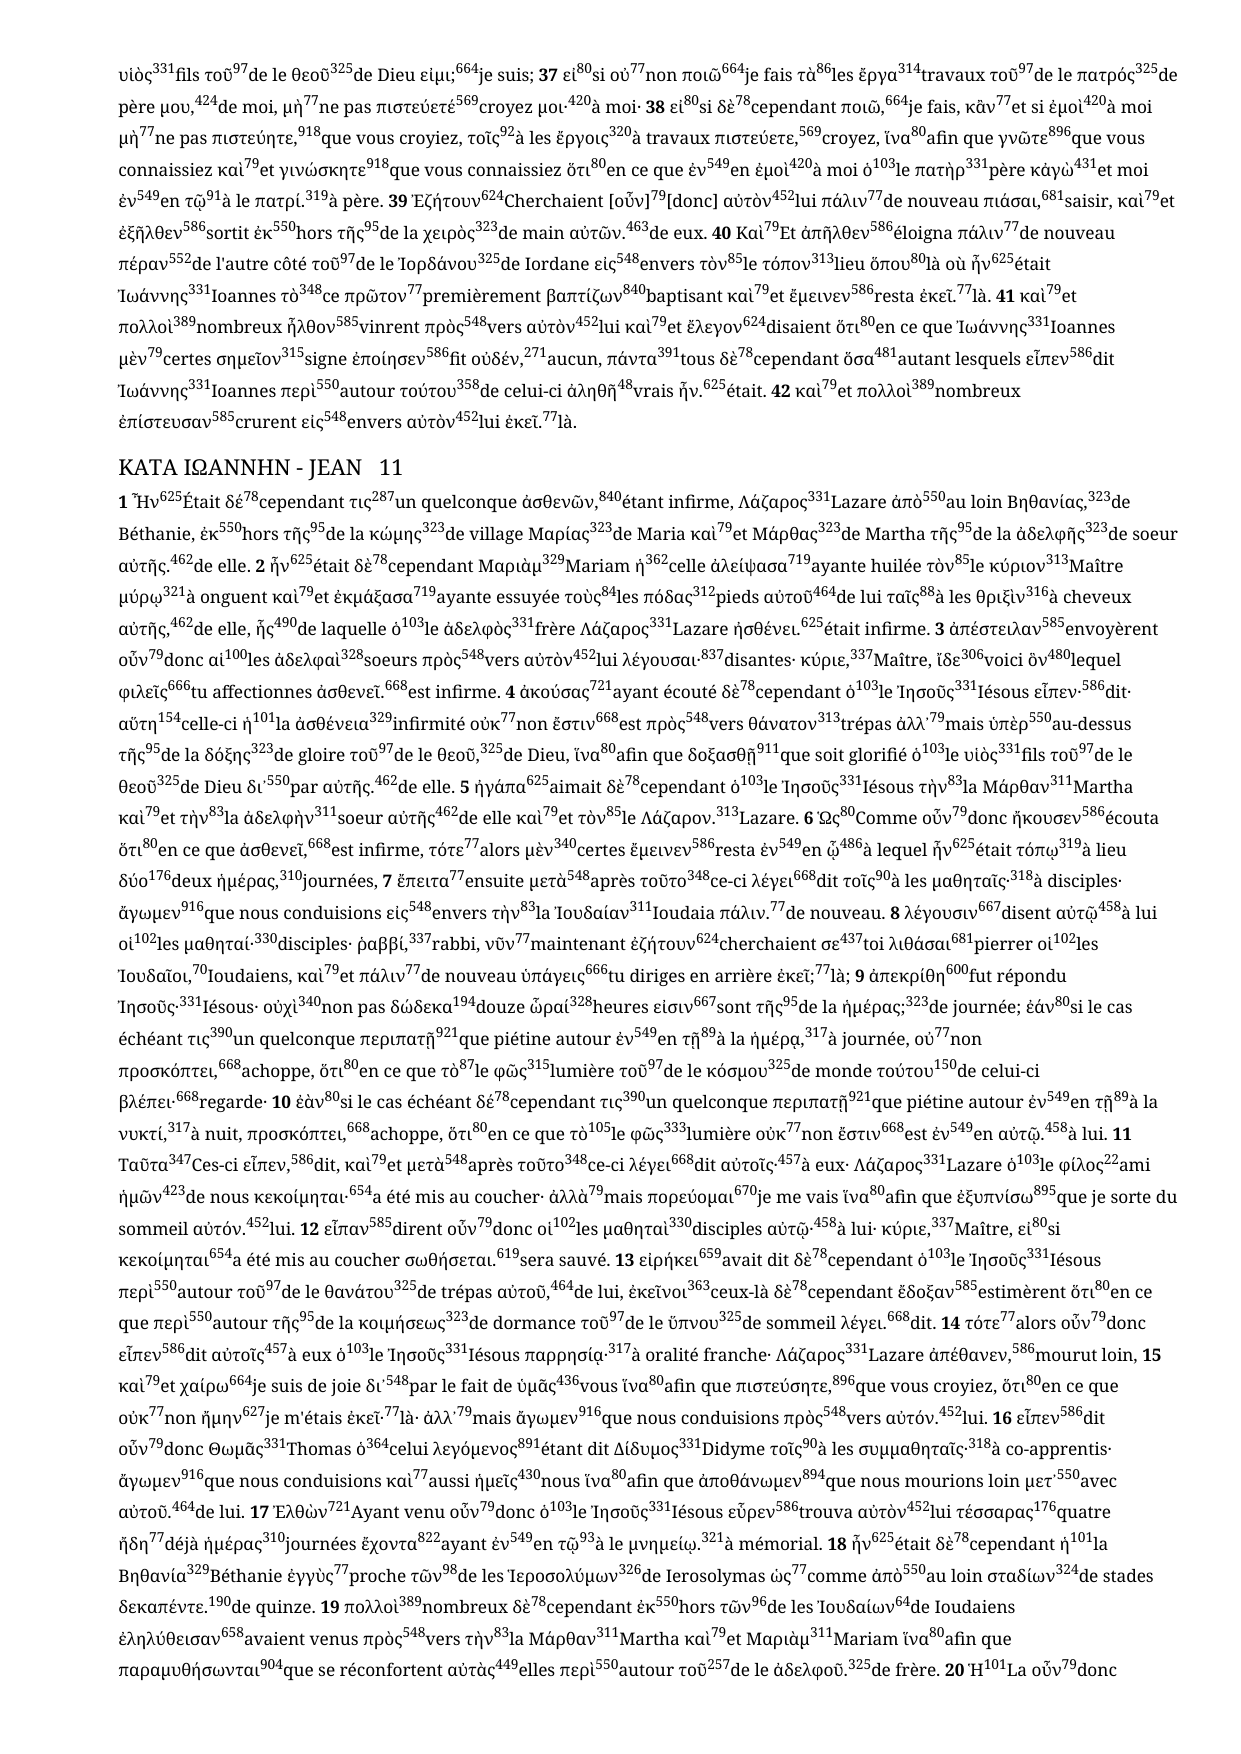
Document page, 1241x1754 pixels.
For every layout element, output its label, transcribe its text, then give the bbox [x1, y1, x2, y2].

text ΚΑΤΑ ΙΩΑΝΝΗΝ - JEAN 11 [118, 452, 1181, 482]
text 1 Ἦν625Était δέ78cependant τις287un quelconque ἀσθενῶν,840étant infirme, Λάζαρος331Lazare ἀπὸ550au loin Βηθανίας,323de Béthanie, ἐκ550hors τῆς95de la κώμης323de village Μαρίας323de Maria καὶ79et Μάρθας323de Martha τῆς95de la ἀδελφῆς323de soeur αὐτῆς.462de elle. 2 ἦν625était δὲ78cependant Μαριὰμ329Mariam ἡ362celle ἀλείψασα719ayante huilée τὸν85le κύριον313Maître μύρῳ321à onguent καὶ79et ἐκμάξασα719ayante essuyée τοὺς84les πόδας312pieds αὐτοῦ464de lui ταῖς88à les θριξὶν316à cheveux αὐτῆς,462de elle, ἧς490de laquelle ὁ103le ἀδελφὸς331frère Λάζαρος331Lazare ἠσθένει.625était infirme. 3 ἀπέστειλαν585envoyèrent οὖν79donc αἱ100les ἀδελφαὶ328soeurs πρὸς548vers αὐτὸν452lui λέγουσαι·837disantes· κύριε,337Maître, ἴδε306voici ὃν480lequel φιλεῖς666tu affectionnes ἀσθενεῖ.668est infirme. 4 ἀκούσας721ayant écouté δὲ78cependant ὁ103le Ἰησοῦς331Iésous εἶπεν·586dit· αὕτη154celle-ci ἡ101la ἀσθένεια329infirmité οὐκ77non ἔστιν668est πρὸς548vers θάνατον313trépas ἀλλ᾽79mais ὑπὲρ550au-dessus τῆς95de la δόξης323de gloire τοῦ97de le θεοῦ,325de Dieu, ἵνα80afin que δοξασθῇ911que soit glorifié ὁ103le υἱὸς331fils τοῦ97de le θεοῦ325de Dieu δι᾽550par αὐτῆς.462de elle. 5 ἠγάπα625aimait δὲ78cependant ὁ103le Ἰησοῦς331Iésous τὴν83la Μάρθαν311Martha καὶ79et τὴν83la ἀδελφὴν311soeur αὐτῆς462de elle καὶ79et τὸν85le Λάζαρον.313Lazare. 6 Ὡς80Comme οὖν79donc ἤκουσεν586écouta ὅτι80en ce que ἀσθενεῖ,668est infirme, τότε77alors μὲν340certes ἔμεινεν586resta ἐν549en ᾧ486à lequel ἦν625était τόπῳ319à lieu δύο176deux ἡμέρας,310journées, 7 ἔπειτα77ensuite μετὰ548après τοῦτο348ce-ci λέγει668dit τοῖς90à les μαθηταῖς·318à disciples· ἄγωμεν916que nous conduisions εἰς548envers τὴν83la Ἰουδαίαν311Ioudaia πάλιν.77de nouveau. 8 λέγουσιν667disent αὐτῷ458à lui οἱ102les μαθηταί·330disciples· ῥαββί,337rabbi, νῦν77maintenant ἐζήτουν624cherchaient σε437toi λιθάσαι681pierrer οἱ102les Ἰουδαῖοι,70Ioudaiens, καὶ79et πάλιν77de nouveau ὑπάγεις666tu diriges en arrière ἐκεῖ;77là; 9 ἀπεκρίθη600fut répondu Ἰησοῦς·331Iésous· οὐχὶ340non pas δώδεκα194douze ὧραί328heures εἰσιν667sont τῆς95de la ἡμέρας;323de journée; ἐάν80si le cas échéant τις390un quelconque περιπατῇ921que piétine autour ἐν549en τῇ89à la ἡμέρᾳ,317à journée, οὐ77non προσκόπτει,668achoppe, ὅτι80en ce que τὸ87le φῶς315lumière τοῦ97de le κόσμου325de monde τούτου150de celui-ci βλέπει·668regarde· 10 ἐὰν80si le cas échéant δέ78cependant τις390un quelconque περιπατῇ921que piétine autour ἐν549en τῇ89à la νυκτί,317à nuit, προσκόπτει,668achoppe, ὅτι80en ce que τὸ105le φῶς333lumière οὐκ77non ἔστιν668est ἐν549en αὐτῷ.458à lui. 11 Ταῦτα347Ces-ci εἶπεν,586dit, καὶ79et μετὰ548après τοῦτο348ce-ci λέγει668dit αὐτοῖς·457à eux· Λάζαρος331Lazare ὁ103le φίλος22ami ἡμῶν423de nous κεκοίμηται·654a été mis au coucher· ἀλλὰ79mais πορεύομαι670je me vais ἵνα80afin que ἐξυπνίσω895que je sorte du sommeil αὐτόν.452lui. 12 εἶπαν585dirent οὖν79donc οἱ102les μαθηταὶ330disciples αὐτῷ·458à lui· κύριε,337Maître, εἰ80si κεκοίμηται654a été mis au coucher σωθήσεται.619sera sauvé. 13 εἰρήκει659avait dit δὲ78cependant ὁ103le Ἰησοῦς331Iésous περὶ550autour τοῦ97de le θανάτου325de trépas αὐτοῦ,464de lui, ἐκεῖνοι363ceux-là δὲ78cependant ἔδοξαν585estimèrent ὅτι80en ce que περὶ550autour τῆς95de la κοιμήσεως323de dormance τοῦ97de le ὕπνου325de sommeil λέγει.668dit. 14 τότε77alors οὖν79donc εἶπεν586dit αὐτοῖς457à eux ὁ103le Ἰησοῦς331Iésous παρρησίᾳ·317à oralité franche· Λάζαρος331Lazare ἀπέθανεν,586mourut loin, 15 καὶ79et χαίρω664je suis de joie δι᾽548par le fait de ὑμᾶς436vous ἵνα80afin que πιστεύσητε,896que vous croyiez, ὅτι80en ce que οὐκ77non ἤμην627je m'étais ἐκεῖ·77là· ἀλλ᾽79mais ἄγωμεν916que nous conduisions πρὸς548vers αὐτόν.452lui. 16 εἶπεν586dit οὖν79donc Θωμᾶς331Thomas ὁ364celui λεγόμενος891étant dit Δίδυμος331Didyme τοῖς90à les συμμαθηταῖς·318à co-apprentis· ἄγωμεν916que nous conduisions καὶ77aussi ἡμεῖς430nous ἵνα80afin que ἀποθάνωμεν894que nous mourions loin μετ᾽550avec αὐτοῦ.464de lui. 17 Ἐλθὼν721Ayant venu οὖν79donc ὁ103le Ἰησοῦς331Iésous εὗρεν586trouva αὐτὸν452lui τέσσαρας176quatre ἤδη77déjà ἡμέρας310journées ἔχοντα822ayant ἐν549en τῷ93à le μνημείῳ.321à mémorial. 18 ἦν625était δὲ78cependant ἡ101la Βηθανία329Béthanie ἐγγὺς77proche τῶν98de les Ἱεροσολύμων326de Ierosolymas ὡς77comme ἀπὸ550au loin σταδίων324de stades δεκαπέντε.190de quinze. 19 πολλοὶ389nombreux δὲ78cependant ἐκ550hors τῶν96de les Ἰουδαίων64de Ioudaiens ἐληλύθεισαν658avaient venus πρὸς548vers τὴν83la Μάρθαν311Martha καὶ79et Μαριὰμ311Mariam ἵνα80afin que παραμυθήσωνται904que se réconfortent αὐτὰς449elles περὶ550autour τοῦ257de le ἀδελφοῦ.325de frère. 20 Ἡ101La οὖν79donc Μάρθα329Martha ὡς80comme ἤκουσεν586écouta ὅτι80en ce que Ἰησοῦς331Iésous ἔρχεται674se vient ὑπήντησεν586vint à la rencontre αὐτῷ·458à lui· Μαριὰμ329Mariam δὲ78cependant ἐν549en τῷ91à le οἴκῳ319à maison ἐκαθέζετο.631se siégeait. 21 εἶπεν586dit οὖν79donc ἡ101la Μάρθα329Martha πρὸς548vers τὸν85le Ἰησοῦν·313Iésous· κύριε,337Maître, εἰ80si ἦς623tu étais ὧδε77ici οὐκ77non ἂν340le cas échéant ἀπέθανεν586mourut loin ὁ103le ἀδελφός331frère μου·424de moi· 22 [ἀλλὰ]79[mais] καὶ77aussi νῦν77maintenant οἶδα638j'ai su ὅτι80en ce que ὅσα481autant lesquels ἂν340le cas échéant αἰτήσῃ903que tu te demandes τὸν85le θεὸν313Dieu δώσει606donnera σοι439à toi ὁ103le θεός.331Dieu. 23 λέγει668dit αὐτῇ456à elle ὁ103le Ἰησοῦς·331Iésous· ἀναστήσεται612se redressera ὁ103le ἀδελφός331frère σου.442de toi. 24 λέγει668dit αὐτῷ458à lui ἡ101la Μάρθα·329Martha· οἶδα638j'ai su ὅτι80en ce que ἀναστήσεται612se redressera ἐν549en τῇ89à la ἀναστάσει317à redressement ἐν549en τῇ89à la ἐσχάτῃ206à dernière ἡμέρᾳ.317à journée. 25 εἶπεν586dit αὐτῇ456à elle ὁ103le Ἰησοῦς·331Iésous· ἐγώ431moi εἰμι664je suis ἡ101la ἀνάστασις329redressement καὶ79et ἡ101la ζωή·329vie· ὁ364celui πιστεύων840croyant εἰς548envers ἐμὲ417moi κἂν77et si ἀποθάνῃ899que meure loin ζήσεται,612se vivra, 26 καὶ79et πᾶς390tout ὁ364celui ζῶν840vivant καὶ79et πιστεύων840croyant εἰς548envers ἐμὲ417moi οὐ77non μὴ77ne pas ἀποθάνῃ899que meure loin εἰς548envers τὸν85le αἰῶνα.313ère. πιστεύεις666tu crois τοῦτο;348ce-ci; 27 λέγει668dit αὐτῷ·458à lui· ναὶ304oui κύριε,337Maître, ἐγὼ431moi πεπίστευκα638j'ai cru ὅτι80en ce que σὺ448toi εἶ666tu es ὁ103le χριστὸς331Christ ὁ103le υἱὸς331fils τοῦ97de le θεοῦ325de Dieu ὁ364celui εἰς548envers τὸν85le κόσμον313monde ἐρχόμενος.867se venant. 28 Καὶ79Et τοῦτο348ce-ci εἰποῦσα719ayante dite ἀπῆλθεν586éloigna καὶ79et ἐφώνησεν586voixa Μαριὰμ311Mariam τὴν83la ἀδελφὴν311soeur αὐτῆς462de elle λάθρᾳ77en omission εἰποῦσα·719ayante dite· ὁ103le διδάσκαλος331enseignant πάρεστιν668est à côté καὶ79et φωνεῖ668voixe σε.437toi. 29 ἐκείνη362celle-là δὲ78cependant ὡς80comme ἤκουσεν586écouta ἠγέρθη600fut éveillé ταχὺ77promptement καὶ79et ἤρχετο631se venait πρὸς548vers αὐτόν.452lui. 30 οὔπω77non encore δὲ78cependant ἐληλύθει659avait venu ὁ103le Ἰησοῦς331Iésous εἰς548envers τὴν83la κώμην,311village, ἀλλ᾽79mais ἦν625était ἔτι77encore ἐν549en τῷ91à le τόπῳ319à lieu ὅπου77là où ὑπήντησεν586vint à la rencontre αὐτῷ458à lui ἡ101la Μάρθα.329Martha. 31 οἱ102les οὖν79donc Ἰουδαῖοι70Ioudaiens οἱ363ceux ὄντες839étants μετ᾽550avec αὐτῆς462de elle ἐν549en τῇ89à la οἰκίᾳ317à maison d'habitation καὶ79et παραμυθούμενοι866se réconfortants αὐτήν,450elle, ἰδόντες720ayants vus τὴν83la Μαριὰμ311Mariam ὅτι80en ce que ταχέως77rapidement ἀνέστη586redressa καὶ79et ἐξῆλθεν,586sortit, ἠκολούθησαν585suivirent αὐτῇ456à elle δόξαντες720ayants estimés ὅτι80en ce que ὑπάγει668dirige en arrière εἰς548envers τὸ87le μνημεῖον315mémorial ἵνα80afin que κλαύσῃ899que pleure ἐκεῖ.77là. 32 Ἡ101La οὖν79donc Μαριὰμ329Mariam ὡς80comme ἦλθεν586vint ὅπου80là où ἦν625était Ἰησοῦς331Iésous ἰδοῦσα719ayante vue αὐτὸν452lui ἔπεσεν586tomba αὐτοῦ464de lui πρὸς548vers τοὺς244les πόδας312pieds λέγουσα838disante αὐτῷ·458à lui· κύριε,337Maître, εἰ80si ἦς623tu étais ὧδε77ici οὐκ77non ἄν340le cas échéant μου424de moi ἀπέθανεν586mourut loin ὁ103le ἀδελφός.331frère. 33 Ἰησοῦς331Iésous οὖν79donc ὡς80comme εἶδεν586vit αὐτὴν450elle κλαίουσαν820pleurante καὶ79et τοὺς345ceux συνελθόντας706ayants venus ensemble αὐτῇ456à elle Ἰουδαίους52Ioudaiens κλαίοντας,821pleurants, ἐνεβριμήσατο592se irrita dans τῷ93à le πνεύματι321à souffle καὶ79et ἐτάραξεν586troubla ἑαυτὸν528lui-même 34 καὶ79et εἶπεν·586dit· ποῦ77où? τεθείκατε639vous avez posé αὐτόν;452lui; λέγουσιν667disent αὐτῷ·458à lui· κύριε,337Maître, ἔρχου574te viens καὶ79et ἴδε.554vois. 35 ἐδάκρυσεν586fit larme ὁ103le Ἰησοῦς.331Iésous. 36 ἔλεγον624disaient οὖν79donc οἱ102les Ἰουδαῖοι·70Ioudaiens· ἴδε306voici πῶς77comment? ἐφίλει625affectionnait αὐτόν.452lui. 37 τινὲς389des quelconques δὲ78cependant ἐξ550hors αὐτῶν463de eux εἶπαν·585dirent· οὐκ340non ἐδύνατο631se pouvait οὗτος364celui-ci ὁ364celui ἀνοίξας721ayant ouvert τοὺς84les ὀφθαλμοὺς312yeux τοῦ97de le τυφλοῦ65de aveugle ποιῆσαι681faire ἵνα80afin que καὶ77aussi οὗτος364celui-ci μὴ77ne pas ἀποθάνῃ;899que meure loin; 38 Ἰησοῦς331Iésous οὖν79donc πάλιν77de nouveau ἐμβριμώμενος867se irritant dans ἐν549en ἑαυτῷ533à lui-même ἔρχεται674se vient εἰς548envers τὸ87le μνημεῖον·315mémorial· ἦν625était δὲ78cependant σπήλαιον333caverne καὶ79et λίθος331pierre ἐπέκειτο631se couchait sur ἐπ᾽549sur αὐτῷ.460à lui. 39 λέγει668dit ὁ103le Ἰησοῦς·331Iésous· ἄρατε553levez τὸν85le λίθον.313pierre. λέγει668dit αὐτῷ458à lui ἡ101la ἀδελφὴ329soeur τοῦ358de celui τετελευτηκότος778de ayant parvenu à l'achèvement Μάρθα·329Martha· κύριε,337Maître, ἤδη77déjà ὄζει,668fait odeur, τεταρταῖος47au quatrième jour γάρ79car ἐστιν.668est. 40 λέγει668dit αὐτῇ456à elle ὁ103le Ἰησοῦς·331Iésous· οὐκ340non εἶπόν582je dis σοι439à toi ὅτι80en ce que ἐὰν80si le cas échéant πιστεύσῃς897que tu croies ὄψῃ610tu te verras τὴν83la δόξαν311gloire τοῦ97de le θεοῦ;325de Dieu; 41 ἦραν585levèrent οὖν79donc τὸν85le λίθον.313pierre. ὁ103le δὲ78cependant Ἰησοῦς331Iésous ἦρεν586leva τοὺς244les ὀφθαλμοὺς312yeux ἄνω77en haut καὶ79et εἶπεν·586dit· πάτερ,337père, εὐχαριστῶ664je rends grâce σοι439à toi ὅτι80en ce que ἤκουσάς584tu écoutas μου.424de moi. 42 ἐγὼ431moi δὲ78cependant ᾔδειν655j'avais su ὅτι80en ce que πάντοτέ77en tout moment μου424de moi ἀκούεις,666tu écoutes, ἀλλὰ79mais διὰ548par le fait de τὸν85le ὄχλον313foule τὸν346celui περιεστῶτα770ayant dressé autour εἶπον,582je dis, ἵνα80afin que πιστεύσωσιν898que croient ὅτι80en ce que σύ448toi με417moi ἀπέστειλας.584tu envoyas. 43 καὶ79et ταῦτα347ces-ci εἰπὼν721ayant dit φωνῇ317à voix μεγάλῃ8à grande ἐκραύγασεν·586cria· Λάζαρε,337Lazare, δεῦρο77viens ici ἔξω.77au-dehors. 44 ἐξῆλθεν586sortit ὁ364celui τεθνηκὼς783ayant mort δεδεμένος813ayant été attaché de lien τοὺς244les πόδας312pieds καὶ79et τὰς242les χεῖρας310mains κειρίαις316à sangles καὶ79et ἡ101la ὄψις329vue αὐτοῦ464de lui σουδαρίῳ321à petit suaire περιεδέδετο.662avait été lié autour. λέγει668dit αὐτοῖς457à eux ὁ103le Ἰησοῦς·331Iésous· λύσατε553déliez αὐτὸν452lui καὶ79et ἄφετε553abandonnez αὐτὸν452lui ὑπάγειν.689diriger en arrière. 45 Πολλοὶ389Nombreux οὖν79donc ἐκ550hors τῶν96de les Ἰουδαίων64de Ioudaiens οἱ363ceux ἐλθόντες720ayants venus πρὸς548vers τὴν83la Μαριὰμ311Mariam καὶ79et θεασάμενοι739se ayants contemplés ἃ481lesquels ἐποίησεν586fit ἐπίστευσαν585crurent εἰς548envers αὐτόν·452lui· 46 τινὲς389des quelconques δὲ78cependant ἐξ550hors αὐτῶν463de eux ἀπῆλθον585éloignèrent πρὸς548vers τοὺς84les Φαρισαίους312Pharisiens καὶ79et εἶπαν585dirent αὐτοῖς457à eux ἃ481lesquels ἐποίησεν586fit Ἰησοῦς.331Iésous. 47 Συνήγαγον585Menèrent ensemble οὖν79donc οἱ102les ἀρχιερεῖς330chefs sacrificateurs καὶ79et οἱ102les Φαρισαῖοι330Pharisiens συνέδριον315sanhédrin καὶ79et ἔλεγον·624disaient· τί399quel ποιοῦμεν663nous faisons ὅτι80en ce que οὗτος156celui-ci ὁ103le ἄνθρωπος331être humain πολλὰ270nombreux ποιεῖ668fait σημεῖα;314signes; 48 ἐὰν80si le cas échéant ἀφῶμεν894que nous abandonnions αὐτὸν452lui οὕτως,77ainsi, πάντες389tous πιστεύσουσιν605croiront εἰς548envers αὐτόν,452lui, καὶ79et ἐλεύσονται611se viendront οἱ102les Ῥωμαῖοι70Romains καὶ79et ἀροῦσιν605lèveront ἡμῶν423de nous καὶ79et τὸν85le τόπον313lieu καὶ79et τὸ87le ἔθνος.315ethnie. 49 εἷς71un δέ78cependant τις287un quelconque ἐξ550hors αὐτῶν463de eux Καϊάφας,331Kaiapha, ἀρχιερεὺς331chef sacrificateur ὢν840étant τοῦ97de le ἐνιαυτοῦ325de année ἐκείνου,150de celui-là, εἶπεν586dit αὐτοῖς·457à eux· ὑμεῖς447vous οὐκ77non οἴδατε639vous avez su οὐδέν,375aucun, 50 οὐδὲ79non cependant λογίζεσθε671vous vous calculez ὅτι80en ce que συμφέρει668est opportun ὑμῖν438à vous ἵνα80afin que εἷς197un ἄνθρωπος331être humain ἀποθάνῃ899que meure loin ὑπὲρ550au-dessus τοῦ97de le λαοῦ325de peuple καὶ79et μὴ77ne pas ὅλον289tout entier τὸ105le ἔθνος333ethnie ἀπόληται.905que se dépérisse. 51 τοῦτο348ce-ci δὲ78cependant ἀφ᾽550au loin ἑαυτοῦ537de lui-même οὐκ77non εἶπεν,586dit, ἀλλ᾽79mais ἀρχιερεὺς331chef sacrificateur ὢν840étant τοῦ97de le ἐνιαυτοῦ325de année ἐκείνου150de celui-là ἐπροφήτευσεν586prophétisa ὅτι80en ce que ἔμελλεν625imminait Ἰησοῦς331Iésous ἀποθνῄσκειν689mourir loin ὑπὲρ550au-dessus τοῦ99de le ἔθνους,327de ethnie, 52 καὶ79et οὐχ77non ὑπὲρ550au-dessus τοῦ99de le ἔθνους327de ethnie μόνον77seulement ἀλλ᾽79mais ἵνα80afin que καὶ77aussi τὰ86les τέκνα314enfants τοῦ97de le θεοῦ325de Dieu τὰ347ces διεσκορπισμένα797ayants étés dispersés au travers συναγάγῃ899que mène ensemble εἰς548envers ἕν.55un. 53 ἀπ᾽550au loin ἐκείνης148de celle-là οὖν79donc τῆς95de la ἡμέρας323de journée ἐβουλεύσαντο591se délibérèrent ἵνα80afin que ἀποκτείνωσιν898que tuent catégoriquement αὐτόν.452lui. 54 Ὁ103Le οὖν79donc Ἰησοῦς331Iésous οὐκέτι77non plus παρρησίᾳ317à oralité franche περιεπάτει625piétinait autour ἐν549en τοῖς90à les Ἰουδαίοις,58à Ioudaiens, ἀλλ᾽79mais ἀπῆλθεν586éloigna ἐκεῖθεν77de là εἰς548envers τὴν83la χώραν311région ἐγγὺς77proche τῆς95de la ἐρήμου,63de déserte, εἰς548envers Ἐφραὶμ313Éphraïm λεγομένην873étante dite πόλιν,311cité, κἀκεῖ77et là ἔμεινεν586resta μετὰ550avec τῶν96de les μαθητῶν.324de disciples. 55 Ἦν625Était δὲ78cependant ἐγγὺς77proche τὸ105le πάσχα333pâque τῶν96de les Ἰουδαίων,64de Ioudaiens, καὶ79et ἀνέβησαν585montèrent πολλοὶ389nombreux εἰς548envers Ἱεροσόλυμα314Ierosolymas ἐκ550hors τῆς95de la χώρας323de région πρὸ550d'avant τοῦ99de le πάσχα327de pâque ἵνα80afin que ἁγνίσωσιν898que consacrent ἑαυτούς.527eux-mêmes. 56 ἐζήτουν624cherchaient οὖν79donc τὸν85le Ἰησοῦν313Iésous καὶ79et ἔλεγον624disaient μετ᾽550avec ἀλλήλων504de les uns les autres ἐν549en τῷ93à le ἱερῷ321à sanctuaire ἑστηκότες·782ayants dressés· τί412quel δοκεῖ668estime ὑμῖν;438à vous; ὅτι80en ce que οὐ77non μὴ77ne pas ἔλθῃ899que vienne εἰς548envers τὴν83la ἑορτήν;311fête; 57 δεδώκεισαν658avaient donné δὲ78cependant οἱ102les ἀρχιερεῖς330chefs sacrificateurs καὶ79et οἱ102les Φαρισαῖοι330Pharisiens ἐντολὰς310commandements ἵνα77afin que ἐάν80si le cas échéant τις390un quelconque γνῷ899que connaisse ποῦ77où? ἐστιν668est μηνύσῃ,899que indique, ὅπως80de telle manière que πιάσωσιν898que saisissent αὐτόν.452lui. [118, 487, 1181, 1682]
text 1 Ἀμὴν304Amen ἀμὴν304amen λέγω664je dis ὑμῖν,438à vous, ὁ364celui μὴ79ne pas εἰσερχόμενος867se venant à l'intérieur διὰ550par τῆς95de la θύρας323de porte εἰς548envers τὴν83la αὐλὴν311cour τῶν98de les προβάτων326de brebis ἀλλ᾽79mais ἀναβαίνων840montant ἀλλαχόθεν77par ailleurs ἐκεῖνος364celui-là κλέπτης331voleur ἐστὶν668est καὶ79et λῃστής·331pilleur· 2 ὁ364celui δὲ78cependant εἰσερχόμενος867se venant à l'intérieur διὰ550par τῆς95de la θύρας323de porte ποιμήν331berger ἐστιν668est τῶν98de les προβάτων.326de brebis. 3 τούτῳ352à celui-ci ὁ103le θυρωρὸς331portier ἀνοίγει668ouvre καὶ79et τὰ104les πρόβατα332brebis τῆς95de la φωνῆς323de voix αὐτοῦ464de lui ἀκούει668écoute καὶ79et τὰ246les ἴδια116en propres πρόβατα314brebis φωνεῖ668voixe κατ᾽548selon ὄνομα315nom καὶ79et ἐξάγει668conduit dehors αὐτά.453eux. 4 ὅταν80lorsque le cas échéant τὰ246les ἴδια347en propres πάντα270tous ἐκβάλῃ,899que éjecte, ἔμπροσθεν552en devers αὐτῶν465de eux πορεύεται674se va καὶ79et τὰ104les πρόβατα332brebis αὐτῷ458à lui ἀκολουθεῖ,668suit, ὅτι80en ce que οἴδασιν641ont su τὴν83la φωνὴν311voix αὐτοῦ·464de lui· 5 ἀλλοτρίῳ59à d'autrui δὲ78cependant οὐ77non μὴ77ne pas ἀκολουθήσωσιν,898que suivent, ἀλλὰ79mais φεύξονται611se fuiront ἀπ᾽550au loin αὐτοῦ,464de lui, ὅτι80en ce que οὐκ77non οἴδασιν641ont su τῶν96de les ἀλλοτρίων64de d'autruis τὴν83la φωνήν.311voix. 6 Ταύτην136Celle-ci τὴν83la παροιμίαν311proverbe εἶπεν586dit αὐτοῖς457à eux ὁ103le Ἰησοῦς,331Iésous, ἐκεῖνοι363ceux-là δὲ78cependant οὐκ77non ἔγνωσαν585connurent τίνα411quels ἦν625était ἃ481lesquels ἐλάλει625bavardait αὐτοῖς.457à eux. 7 Εἶπεν586Dit οὖν79donc αὐτοῖς457à eux πάλιν77de nouveau ὁ103le Ἰησοῦς·331Iésous· ἀμὴν304amen ἀμὴν304amen λέγω664je dis ὑμῖν438à vous ὅτι80en ce que ἐγώ431moi εἰμι664je suis ἡ101la θύρα329porte τῶν98de les προβάτων.326de brebis. 8 πάντες389tous ὅσοι497autant lesquels ἦλθον585vinrent [πρὸ550[d'avant ἐμοῦ]424de moi] κλέπται330voleurs εἰσὶν667sont καὶ79et λῃσταί,330pilleurs, ἀλλ᾽79mais οὐκ77non ἤκουσαν585écoutèrent αὐτῶν463de eux τὰ104les πρόβατα.332brebis. 9 ἐγώ431moi εἰμι664je suis ἡ101la θύρα·329porte· δι᾽550par ἐμοῦ424de moi ἐάν80si le cas échéant τις390un quelconque εἰσέλθῃ899que vienne à l'intérieur σωθήσεται619sera sauvé καὶ79et εἰσελεύσεται612se viendra à l'intérieur καὶ79et ἐξελεύσεται612se sortira καὶ79et νομὴν311pâturage εὑρήσει.606trouvera. 10 ὁ103le κλέπτης331voleur οὐκ77non ἔρχεται674se vient εἰ551si μὴ77ne pas ἵνα80afin que κλέψῃ899que vole καὶ79et θύσῃ899que sacrifie καὶ79et ἀπολέσῃ·899que dépérisse· ἐγὼ431moi ἦλθον582je vins ἵνα80afin que ζωὴν311vie ἔχωσιν920que aient καὶ79et περισσὸν77surabondamment ἔχωσιν.920que aient. 11 Ἐγώ431Moi εἰμι664je suis ὁ103le ποιμὴν331berger ὁ103le καλός.22beau. ὁ103le ποιμὴν331berger ὁ103le καλὸς22beau τὴν83la ψυχὴν311âme αὐτοῦ464de lui τίθησιν668pose ὑπὲρ550au-dessus τῶν98de les προβάτων·326de brebis· 12 ὁ103le μισθωτὸς331salarié καὶ77aussi οὐκ77non ὢν840étant ποιμήν,331berger, οὗ492de lequel οὐκ77non ἔστιν668est τὰ264les πρόβατα332brebis ἴδια,133en propres, θεωρεῖ668observe τὸν85le λύκον313loup ἐρχόμενον849se venant καὶ79et ἀφίησιν668abandonne τὰ86les πρόβατα314brebis καὶ79et φεύγει668fuit –935– καὶ79et ὁ103le λύκος331loup ἁρπάζει668ravit αὐτὰ453eux καὶ79et σκορπίζει668disperse –935– 13 ὅτι80en ce que μισθωτός331salarié ἐστιν668est καὶ79et οὐ77non μέλει668soucie αὐτῷ458à lui περὶ550autour τῶν98de les προβάτων.326de brebis. 14 Ἐγώ431Moi εἰμι664je suis ὁ103le ποιμὴν331berger ὁ103le καλὸς22beau καὶ79et γινώσκω664je connais τὰ86les ἐμὰ414miens καὶ79et γινώσκουσίν667connaissent με417moi τὰ104les ἐμά,428miens, 15 καθὼς77de haut en bas comme γινώσκει668connaît με417moi ὁ103le πατὴρ331père κἀγὼ431et moi γινώσκω664je connais τὸν85le πατέρα,313père, καὶ79et τὴν83la ψυχήν311âme μου424de moi τίθημι664je pose ὑπὲρ550au-dessus τῶν98de les προβάτων.326de brebis. 16 καὶ79et ἄλλα116autres πρόβατα314brebis ἔχω664j'ai ἃ499lesquels οὐκ77non ἔστιν668est ἐκ550hors τῆς95de la αὐλῆς323de cour ταύτης·148de celle-ci· κἀκεῖνα347et ceux-là δεῖ668attache de lien με417moi ἀγαγεῖν681conduire καὶ79et τῆς95de la φωνῆς323de voix μου424de moi ἀκούσουσιν,605écouteront, καὶ79et γενήσονται611se deviendront μία195une ποίμνη,329bergerie de troupeau, εἷς197un ποιμήν.331berger. 17 Διὰ548Par le fait de τοῦτό348ce-ci με417moi ὁ103le πατὴρ331père ἀγαπᾷ668aime ὅτι80en ce que ἐγὼ431moi τίθημι664je pose τὴν83la ψυχήν311âme μου,424de moi, ἵνα80afin que πάλιν77de nouveau λάβω895que je prenne αὐτήν.450elle. 18 οὐδεὶς390aucun ἦρεν586leva αὐτὴν450elle ἀπ᾽550au loin ἐμοῦ,424de moi, ἀλλ᾽79mais ἐγὼ431moi τίθημι664je pose αὐτὴν450elle ἀπ᾽550au loin ἐμαυτοῦ.511de moi-même. ἐξουσίαν311autorité ἔχω664j'ai θεῖναι681poser αὐτήν,450elle, καὶ79et ἐξουσίαν311autorité ἔχω664j'ai πάλιν77de nouveau λαβεῖν681prendre αὐτήν·450elle· ταύτην136celle-ci τὴν83la ἐντολὴν311commandement ἔλαβον582je pris παρὰ550à côté τοῦ97de le πατρός325de père μου.424de moi. 19 Σχίσμα333Schisme πάλιν77de nouveau ἐγένετο592se devint ἐν549en τοῖς90à les Ἰουδαίοις58à Ioudaiens διὰ548par le fait de τοὺς84les λόγους312discours τούτους.137ceux-ci. 20 ἔλεγον624disaient δὲ78cependant πολλοὶ389nombreux ἐξ550hors αὐτῶν·463de eux· δαιμόνιον315démon ἔχει668a καὶ79et μαίνεται·674se délire· τί399quel αὐτοῦ464de lui ἀκούετε;665vous écoutez; 21 ἄλλοι389autres ἔλεγον·624disaient· ταῦτα157ces-ci τὰ104les ῥήματα332oraux οὐκ77non ἔστιν668est δαιμονιζομένου·885de étant démonisé· μὴ340ne pas δαιμόνιον333démon δύναται674se peut τυφλῶν64de aveugles ὀφθαλμοὺς312yeux ἀνοῖξαι;681ouvrir; 22 Ἐγένετο592Se devint τότε77alors τὰ104les ἐγκαίνια332encénies ἐν549en τοῖς92à les Ἱεροσολύμοις,320à Ierosolymas, χειμὼν331tempête hivernale ἦν,625était, 23 καὶ79et περιεπάτει625piétinait autour ὁ103le Ἰησοῦς331Iésous ἐν549en τῷ93à le ἱερῷ321à sanctuaire ἐν549en τῇ89à la στοᾷ317à portique τοῦ97de le Σολομῶνος.325de Solomon. 24 ἐκύκλωσαν585encerclèrent οὖν79donc αὐτὸν452lui οἱ102les Ἰουδαῖοι70Ioudaiens καὶ79et ἔλεγον624disaient αὐτῷ·458à lui· ἕως80jusqu'à ce que πότε77quand τὴν83la ψυχὴν311âme ἡμῶν423de nous αἴρεις;666tu lèves; εἰ80si σὺ448toi εἶ666tu es ὁ103le χριστός,331Christ, εἰπὲ554dis ἡμῖν419à nous παρρησίᾳ.317à oralité franche. 25 ἀπεκρίθη600fut répondu αὐτοῖς457à eux ὁ103le Ἰησοῦς·331Iésous· εἶπον582je dis ὑμῖν438à vous καὶ79et οὐ77non πιστεύετε·665vous croyez· τὰ104les ἔργα332travaux ἃ481lesquels ἐγὼ431moi ποιῶ664je fais ἐν549en τῷ93à le ὀνόματι321à nom τοῦ97de le πατρός325de père μου424de moi ταῦτα365ces-ci μαρτυρεῖ668témoigne περὶ550autour ἐμοῦ·424de moi· 26 ἀλλ᾽79mais ὑμεῖς447vous οὐ77non πιστεύετε,665vous croyez, ὅτι80en ce que οὐκ77non ἐστὲ665vous êtes ἐκ550hors τῶν98de les προβάτων326de brebis τῶν98de les ἐμῶν.228de miens. 27 τὰ104les πρόβατα332brebis τὰ104les ἐμὰ232miens τῆς95de la φωνῆς323de voix μου424de moi ἀκούουσιν,667écoutent, κἀγὼ431et moi γινώσκω664je connais αὐτὰ453eux καὶ79et ἀκολουθοῦσίν667suivent μοι,420à moi, 28 κἀγὼ431et moi δίδωμι664je donne αὐτοῖς459à eux ζωὴν311vie αἰώνιον2éternelle καὶ79et οὐ77non μὴ77ne pas ἀπόλωνται904que se dépérissent εἰς548envers τὸν85le αἰῶνα313ère καὶ79et οὐχ77non ἁρπάσει606ravira τις390un quelconque αὐτὰ453eux ἐκ550hors τῆς95de la χειρός323de main μου.424de moi. 29 ὁ103le πατήρ331père μου424de moi ὃς498lequel δέδωκέν642a donné μοι420à moi πάντων385de tous μεῖζων47plus grand ἐστιν,668est, καὶ79et οὐδεὶς390aucun δύναται674se peut ἁρπάζειν689ravir ἐκ550hors τῆς95de la χειρὸς323de main τοῦ97de le πατρός.325de père. 30 ἐγὼ431moi καὶ79et ὁ103le πατὴρ331père ἕν49un ἐσμεν.663nous sommes. 31 Ἐβάστασαν585Mirent en charge πάλιν77de nouveau λίθους312pierres οἱ102les Ἰουδαῖοι70Ioudaiens ἵνα80afin que λιθάσωσιν898que pierrent αὐτόν.452lui. 32 ἀπεκρίθη600fut répondu αὐτοῖς457à eux ὁ103le Ἰησοῦς·331Iésous· πολλὰ270nombreux ἔργα314travaux καλὰ5beaux ἔδειξα582je montrai ὑμῖν438à vous ἐκ550hors τοῦ97de le πατρός·325de père· διὰ548par le fait de ποῖον399quel αὐτῶν465de eux ἔργον315travail ἐμὲ417moi λιθάζετε;665vous pierrez; 33 ἀπεκρίθησαν599furent répondu αὐτῷ458à lui οἱ102les Ἰουδαῖοι·70Ioudaiens· περὶ550autour καλοῦ18de beau ἔργου327de travail οὐ77non λιθάζομέν663nous pierrons σε437toi ἀλλὰ79mais περὶ550autour βλασφημίας,323de blasphémie, καὶ79et ὅτι80en ce que σὺ448toi ἄνθρωπος331être humain ὢν840étant ποιεῖς666tu fais σεαυτὸν516toi-même θεόν.313Dieu. 34 ἀπεκρίθη600fut répondu αὐτοῖς457à eux [ὁ]103[le] Ἰησοῦς·331Iésous· οὐκ340non ἔστιν668est γεγραμμένον815ayant été graphé ἐν549en τῷ91à le νόμῳ319à loi ὑμῶν441de vous ὅτι80en ce que ἐγὼ431moi εἶπα·582je dis· θεοί330dieux ἐστε;665vous êtes; 35 εἰ80si ἐκείνους345ceux-là εἶπεν586dit θεοὺς312dieux πρὸς548vers οὓς479lesquels ὁ103le λόγος331discours τοῦ97de le θεοῦ325de Dieu ἐγένετο,592se devint, καὶ79et οὐ77non δύναται674se peut λυθῆναι683être délié ἡ101la γραφή,329graphe, 36 ὃν480lequel ὁ103le πατὴρ331père ἡγίασεν586sanctifia καὶ79et ἀπέστειλεν586envoya εἰς548envers τὸν85le κόσμον313monde ὑμεῖς447vous λέγετε665vous dites ὅτι80en ce que βλασφημεῖς,666tu blasphèmes, ὅτι80en ce que εἶπον·582je dis· υἱὸς331fils τοῦ97de le θεοῦ325de Dieu εἰμι;664je suis; 37 εἰ80si οὐ77non ποιῶ664je fais τὰ86les ἔργα314travaux τοῦ97de le πατρός325de père μου,424de moi, μὴ77ne pas πιστεύετέ569croyez μοι·420à moi· 38 εἰ80si δὲ78cependant ποιῶ,664je fais, κἂν77et si ἐμοὶ420à moi μὴ77ne pas πιστεύητε,918que vous croyiez, τοῖς92à les ἔργοις320à travaux πιστεύετε,569croyez, ἵνα80afin que γνῶτε896que vous connaissiez καὶ79et γινώσκητε918que vous connaissiez ὅτι80en ce que ἐν549en ἐμοὶ420à moi ὁ103le πατὴρ331père κἀγὼ431et moi ἐν549en τῷ91à le πατρί.319à père. 39 Ἐζήτουν624Cherchaient [οὖν]79[donc] αὐτὸν452lui πάλιν77de nouveau πιάσαι,681saisir, καὶ79et ἐξῆλθεν586sortit ἐκ550hors τῆς95de la χειρὸς323de main αὐτῶν.463de eux. 40 Καὶ79Et ἀπῆλθεν586éloigna πάλιν77de nouveau πέραν552de l'autre côté τοῦ97de le Ἰορδάνου325de Iordane εἰς548envers τὸν85le τόπον313lieu ὅπου80là où ἦν625était Ἰωάννης331Ioannes τὸ348ce πρῶτον77premièrement βαπτίζων840baptisant καὶ79et ἔμεινεν586resta ἐκεῖ.77là. 41 καὶ79et πολλοὶ389nombreux ἦλθον585vinrent πρὸς548vers αὐτὸν452lui καὶ79et ἔλεγον624disaient ὅτι80en ce que Ἰωάννης331Ioannes μὲν79certes σημεῖον315signe ἐποίησεν586fit οὐδέν,271aucun, πάντα391tous δὲ78cependant ὅσα481autant lesquels εἶπεν586dit Ἰωάννης331Ioannes περὶ550autour τούτου358de celui-ci ἀληθῆ48vrais ἦν.625était. 42 καὶ79et πολλοὶ389nombreux ἐπίστευσαν585crurent εἰς548envers αὐτὸν452lui ἐκεῖ.77là. [118, 59, 1181, 434]
